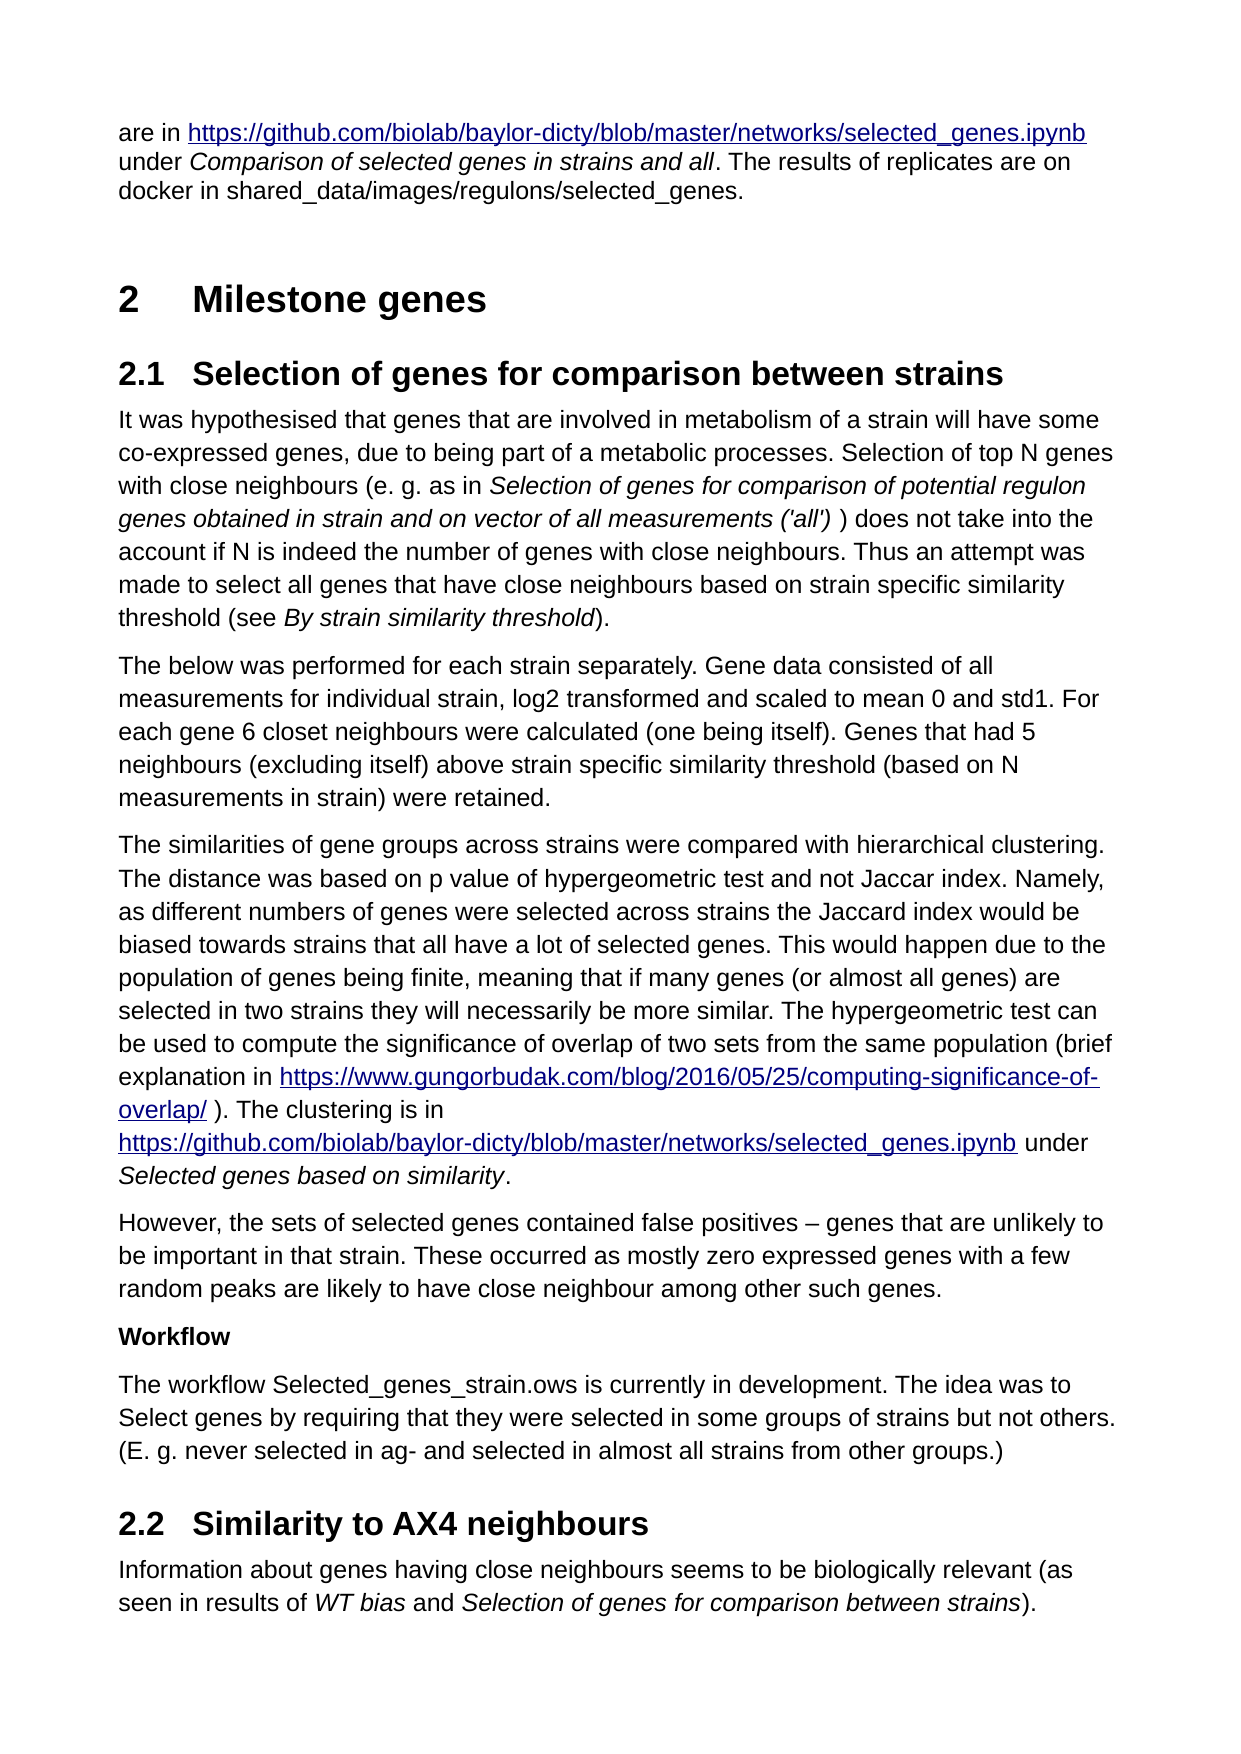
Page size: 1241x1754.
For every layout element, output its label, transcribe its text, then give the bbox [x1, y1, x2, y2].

text The similarities of gene groups across strains were compared with hierarchical clustering. The distance was based on p value of hypergeometric test and not Jaccar index. Namely, as different numbers of genes were selected across strains the Jaccard index would be biased towards strains that all have a lot of selected genes. This would happen due to the population of genes being finite, meaning that if many genes (or almost all genes) are selected in two strains they will necessarily be more similar. The hypergeometric test can be used to compute the significance of overlap of two sets from the same population (brief explanation in https://www.gungorbudak.com/blog/2016/05/25/computing-significance-of-overlap/ ). The clustering is in https://github.com/biolab/baylor-dicty/blob/master/networks/selected_genes.ipynb under Selected genes based on similarity. [118, 831, 1122, 1189]
subtitle Similarity to AX4 neighbours [118, 1504, 1122, 1543]
text It was hypothesised that genes that are involved in metabolism of a strain will have some co-expressed genes, due to being part of a metabolic processes. Selection of top N genes with close neighbours (e. g. as in Selection of genes for comparison of potential regulon genes obtained in strain and on vector of all measurements ('all') ) does not take into the account if N is indeed the number of genes with close neighbours. Thus an attempt was made to select all genes that have close neighbours based on strain specific similarity threshold (see By strain similarity threshold). [118, 405, 1122, 632]
text However, the sets of selected genes contained false positives – genes that are unlikely to be important in that strain. These occurred as mostly zero expressed genes with a few random peaks are likely to have close neighbour among other such genes. [118, 1208, 1122, 1303]
subtitle Milestone genes [118, 277, 1122, 321]
subtitle Selection of genes for comparison between strains [118, 354, 1122, 393]
text Workflow [118, 1322, 1122, 1351]
text The below was performed for each strain separately. Gene data consisted of all measurements for individual strain, log2 transformed and scaled to mean 0 and std1. For each gene 6 closet neighbours were calculated (one being itself). Genes that had 5 neighbours (excluding itself) above strain specific similarity threshold (based on N measurements in strain) were retained. [118, 651, 1122, 812]
text are in https://github.com/biolab/baylor-dicty/blob/master/networks/selected_genes.ipynb under Comparison of selected genes in strains and all. The results of replicates are on docker in shared_data/images/regulons/selected_genes. [118, 118, 1122, 204]
text The workflow Selected_genes_strain.ows is currently in development. The idea was to Select genes by requiring that they were selected in some groups of strains but not others. (E. g. never selected in ag- and selected in almost all strains from other groups.) [118, 1369, 1122, 1464]
text Information about genes having close neighbours seems to be biologically relevant (as seen in results of WT bias and Selection of genes for comparison between strains). [118, 1555, 1122, 1617]
